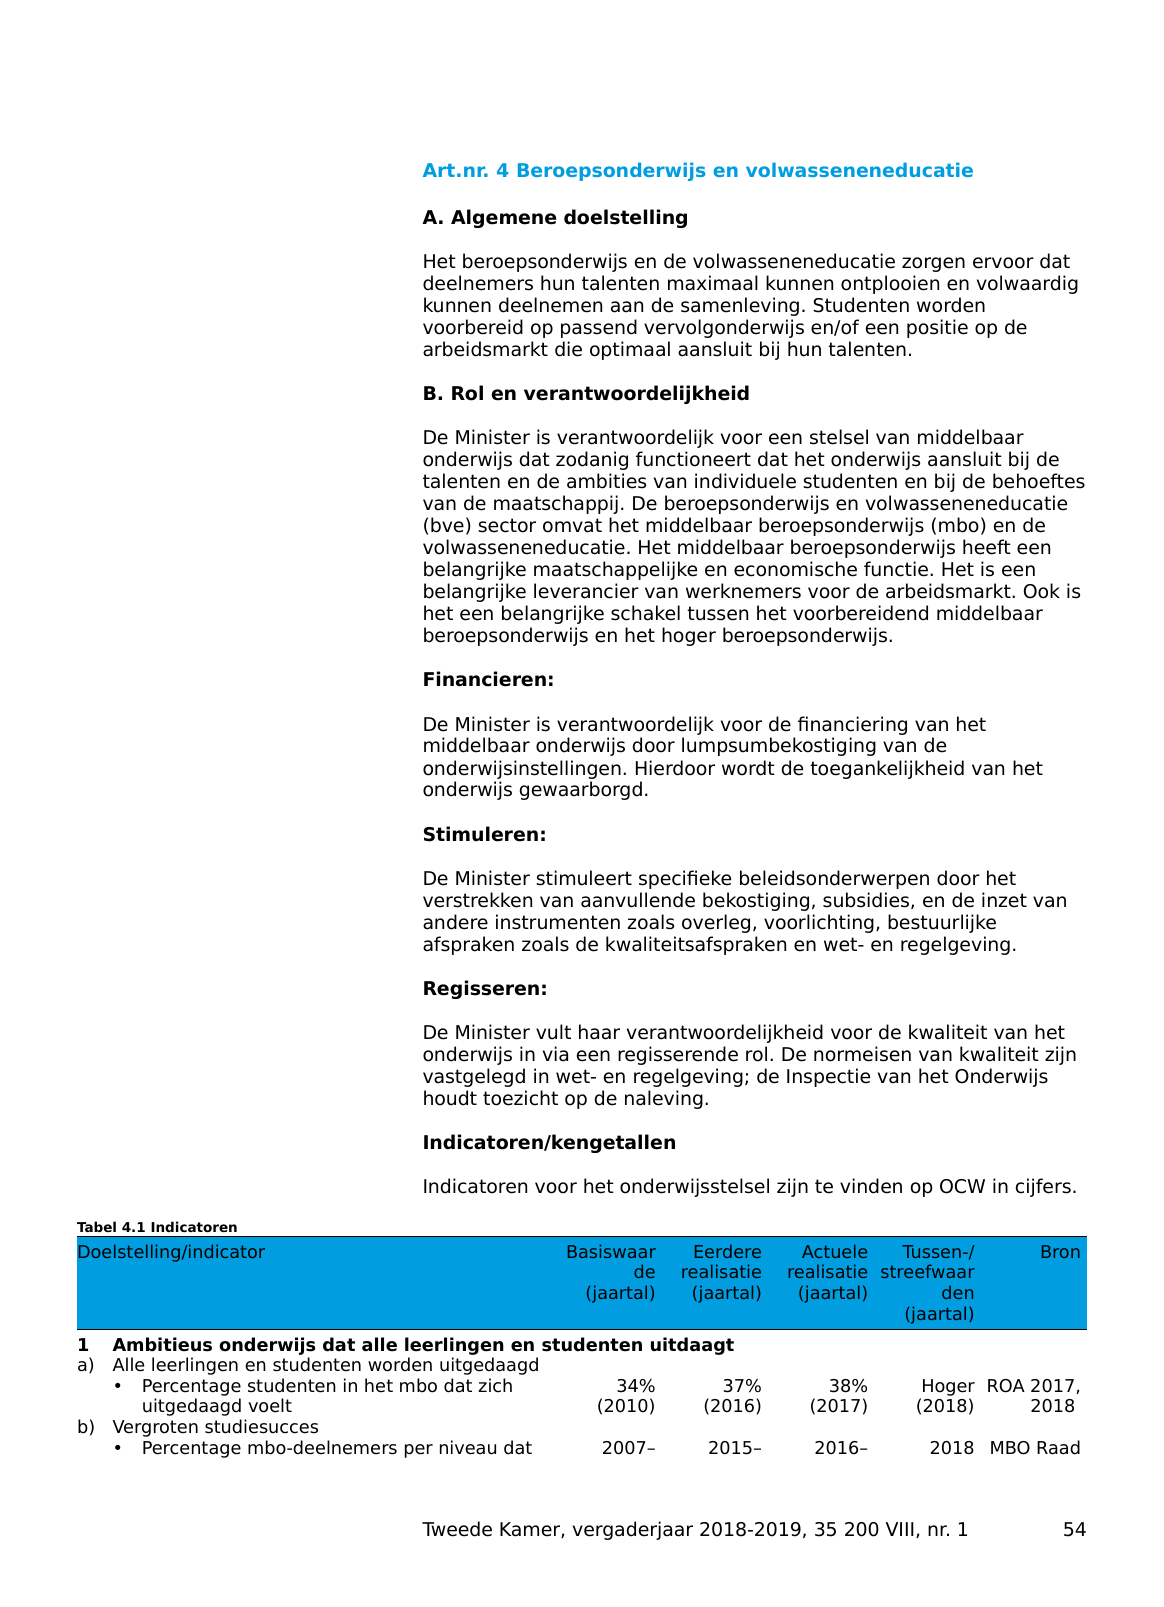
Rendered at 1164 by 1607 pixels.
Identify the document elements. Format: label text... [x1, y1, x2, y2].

table_cell Ambitieus onderwijs dat alle leerlingen en studenten uitdaagt [106, 1330, 1087, 1355]
table_cell a) [77, 1355, 106, 1376]
table_cell Percentage mbo-deelnemers per niveau dat [136, 1438, 555, 1458]
subtitle Financieren: [422, 669, 1087, 691]
table_cell Doelstelling/indicator [77, 1237, 555, 1329]
table_cell 34% (2010) [555, 1376, 661, 1417]
text De Minister is verantwoordelijk voor een stelsel van middelbaar onderwijs dat zodanig functioneert dat het onderwijs aansluit bij de talenten en de ambities van individuele studenten en bij de behoeftes van de maatschappij. De beroepsonderwijs en volwasseneneducatie (bve) sector omvat het middelbaar beroepsonderwijs (mbo) en de volwasseneneducatie. Het middelbaar beroepsonderwijs heeft een belangrijke maatschappelijke en economische functie. Het is een belangrijke leverancier van werknemers voor de arbeidsmarkt. Ook is het een belangrijke schakel tussen het voorbereidend middelbaar beroepsonderwijs en het hoger beroepsonderwijs. [422, 427, 1087, 647]
table_cell Tussen-/streefwaarden (jaartal) [874, 1237, 980, 1329]
table_cell • [106, 1438, 136, 1458]
table_cell Basiswaarde (jaartal) [555, 1237, 661, 1329]
table_header Tabel 4.1 Indicatoren [77, 1220, 1087, 1236]
subtitle A. Algemene doelstelling [422, 207, 1087, 229]
table_cell Bron [980, 1237, 1087, 1329]
table_cell 37% (2016) [661, 1376, 768, 1417]
table_cell [874, 1355, 980, 1376]
table_cell [874, 1417, 980, 1438]
table_cell [555, 1417, 661, 1438]
subtitle Indicatoren/kengetallen [422, 1132, 1087, 1154]
table_cell Alle leerlingen en studenten worden uitgedaagd [106, 1355, 555, 1376]
table_cell Percentage studenten in het mbo dat zich uitgedaagd voelt [136, 1376, 555, 1417]
table_cell • [106, 1376, 136, 1417]
text Het beroepsonderwijs en de volwasseneneducatie zorgen ervoor dat deelnemers hun talenten maximaal kunnen ontplooien en volwaardig kunnen deelnemen aan de samenleving. Studenten worden voorbereid op passend vervolgonderwijs en/of een positie op de arbeidsmarkt die optimaal aansluit bij hun talenten. [422, 251, 1087, 361]
subtitle Stimuleren: [422, 823, 1087, 846]
table_cell 2016– [768, 1438, 874, 1458]
text De Minister stimuleert specifieke beleidsonderwerpen door het verstrekken van aanvullende bekostiging, subsidies, en de inzet van andere instrumenten zoals overleg, voorlichting, bestuurlijke afspraken zoals de kwaliteitsafspraken en wet- en regelgeving. [422, 868, 1087, 956]
text De Minister is verantwoordelijk voor de financiering van het middelbaar onderwijs door lumpsumbekostiging van de onderwijsinstellingen. Hierdoor wordt de toegankelijkheid van het onderwijs gewaarborgd. [422, 713, 1087, 801]
table_cell 2015– [661, 1438, 768, 1458]
subtitle Art.nr. 4 Beroepsonderwijs en volwasseneneducatie [422, 160, 1087, 182]
table_cell [77, 1376, 106, 1417]
table_cell [768, 1355, 874, 1376]
table_cell ROA 2017, 2018 [980, 1376, 1087, 1417]
table_cell [555, 1355, 661, 1376]
table_cell [980, 1417, 1087, 1438]
table_cell Hoger (2018) [874, 1376, 980, 1417]
table_cell 2018 [874, 1438, 980, 1458]
table_cell Vergroten studiesucces [106, 1417, 555, 1438]
table_cell MBO Raad [980, 1438, 1087, 1458]
subtitle B. Rol en verantwoordelijkheid [422, 383, 1087, 405]
table_cell [980, 1355, 1087, 1376]
table_cell [661, 1355, 768, 1376]
table_cell [661, 1417, 768, 1438]
table_cell Actuele realisatie (jaartal) [768, 1237, 874, 1329]
table_cell 2007– [555, 1438, 661, 1458]
subtitle Regisseren: [422, 978, 1087, 1000]
table_cell Eerdere realisatie (jaartal) [661, 1237, 768, 1329]
table_cell 1 [77, 1330, 106, 1355]
text De Minister vult haar verantwoordelijkheid voor de kwaliteit van het onderwijs in via een regisserende rol. De normeisen van kwaliteit zijn vastgelegd in wet- en regelgeving; de Inspectie van het Onderwijs houdt toezicht op de naleving. [422, 1022, 1087, 1110]
text Indicatoren voor het onderwijsstelsel zijn te vinden op OCW in cijfers. [422, 1176, 1087, 1198]
table_cell [768, 1417, 874, 1438]
table_cell 38% (2017) [768, 1376, 874, 1417]
table_cell [77, 1438, 106, 1458]
table_cell b) [77, 1417, 106, 1438]
